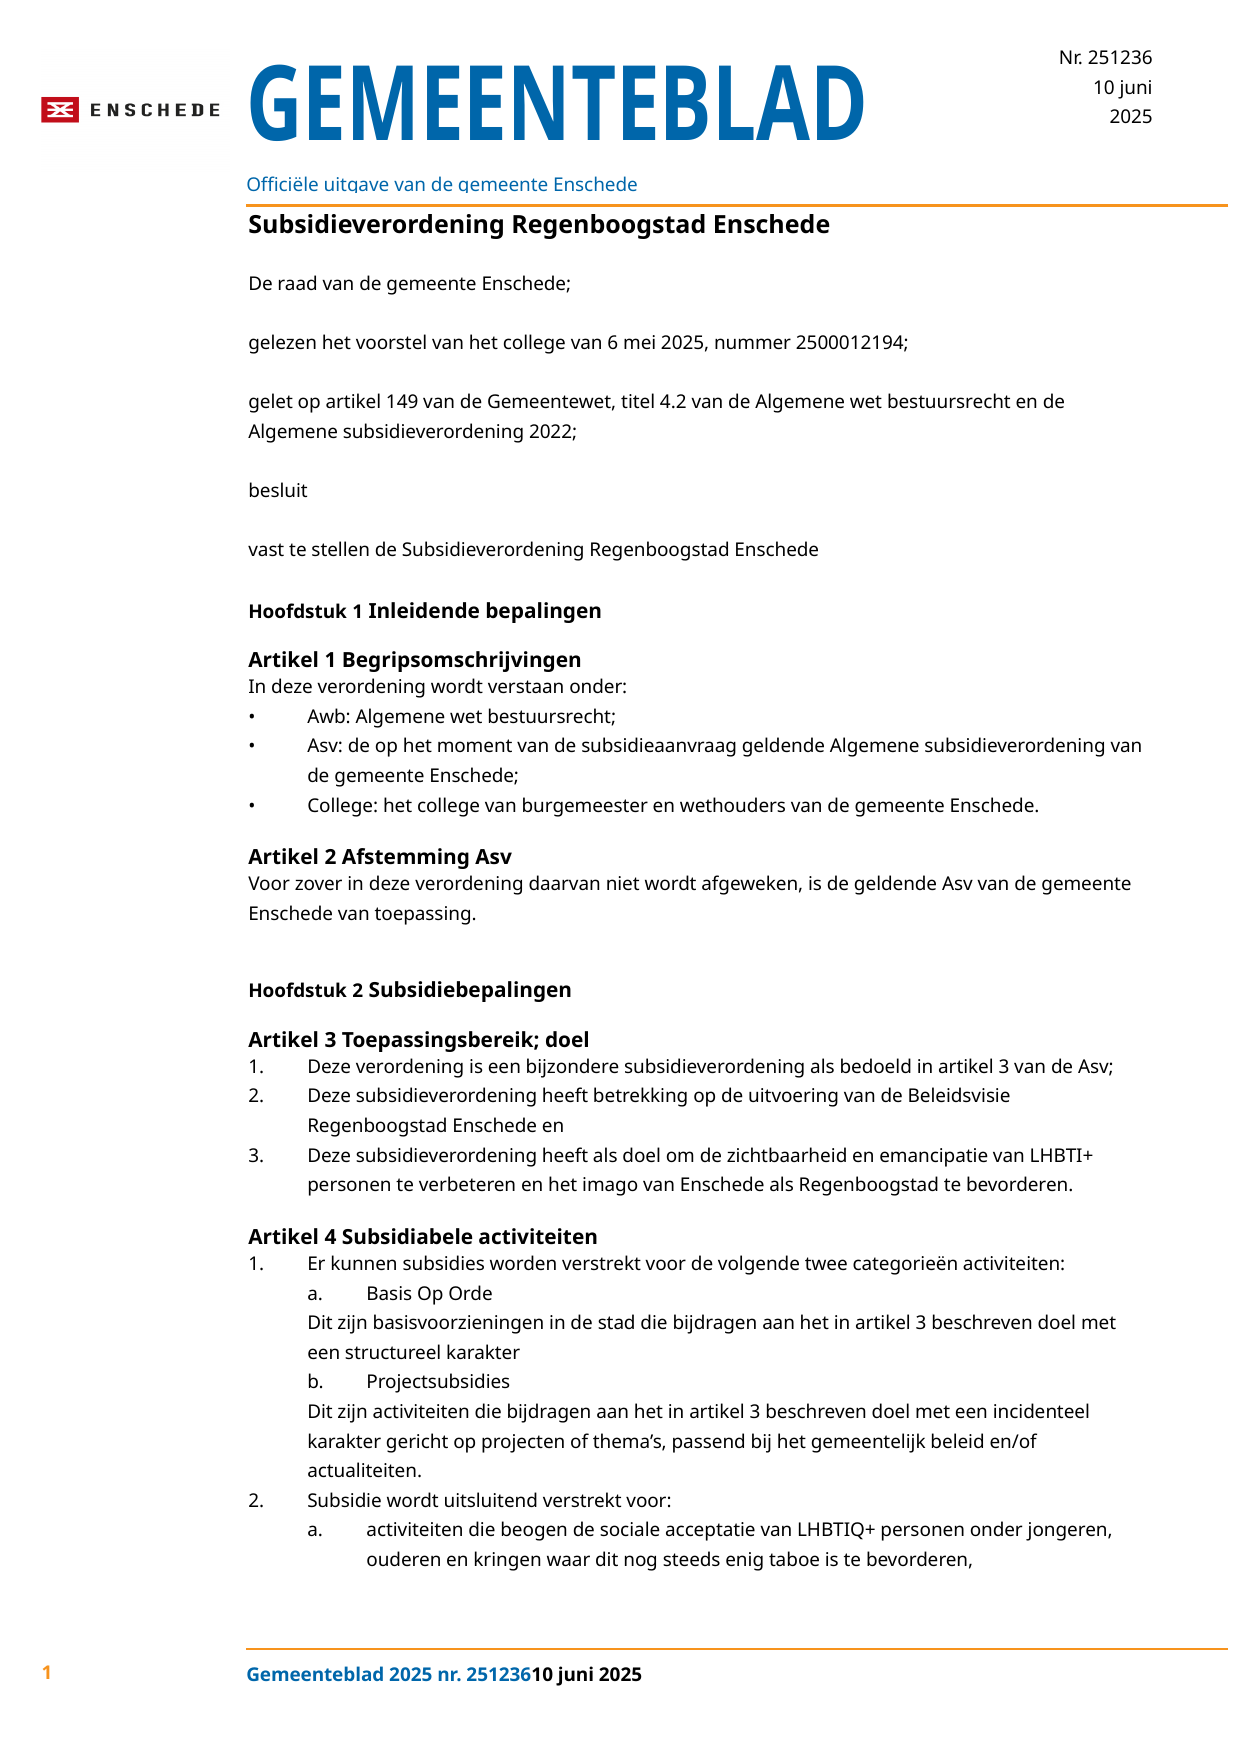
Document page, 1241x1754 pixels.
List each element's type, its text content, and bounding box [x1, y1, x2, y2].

text Subsidieverordening Regenboogstad Enschede [248, 207, 1152, 241]
list Dit zijn basisvoorzieningen in de stad die bijdragen aan het in artikel 3 beschreven doel met een structureel karakter [248, 1309, 1152, 1365]
list Asv: de op het moment van de subsidieaanvraag geldende Algemene subsidieverordening van de gemeente Enschede; [248, 733, 1152, 788]
picture [41, 47, 231, 172]
text vast te stellen de Subsidieverordening Regenboogstad Enschede [248, 537, 1152, 562]
list Deze subsidieverordening heeft als doel om de zichtbaarheid en emancipatie van LHBTI+ personen te verbeteren en het imago van Enschede als Regenboogstad te bevorderen. [248, 1142, 1152, 1197]
text Hoofdstuk 1 Inleidende bepalingen [248, 596, 1152, 624]
text Artikel 1 Begripsomschrijvingen [248, 645, 1152, 673]
text De raad van de gemeente Enschede; [248, 270, 1152, 296]
list Awb: Algemene wet bestuursrecht; [248, 703, 1152, 729]
list College: het college van burgemeester en wethouders van de gemeente Enschede. [248, 792, 1152, 817]
text Artikel 2 Afstemming Asv [248, 842, 1152, 871]
text gelezen het voorstel van het college van 6 mei 2025, nummer 2500012194; [248, 329, 1152, 355]
list Projectsubsidies [307, 1369, 1152, 1394]
text Hoofdstuk 2 Subsidiebepalingen [248, 975, 1152, 1004]
text In deze verordening wordt verstaan onder: [248, 673, 1152, 699]
text besluit [248, 477, 1152, 503]
list Dit zijn activiteiten die bijdragen aan het in artikel 3 beschreven doel met een incidenteel karakter gericht op projecten of thema’s, passend bij het gemeentelijk beleid en/of actualiteiten. [248, 1398, 1152, 1483]
list activiteiten die beogen de sociale acceptatie van LHBTIQ+ personen onder jongeren, ouderen en kringen waar dit nog steeds enig taboe is te bevorderen, [307, 1517, 1152, 1572]
text Artikel 4 Subsidiabele activiteiten [248, 1222, 1152, 1250]
list Basis Op Orde [307, 1280, 1152, 1306]
text gelet op artikel 149 van de Gemeentewet, titel 4.2 van de Algemene wet bestuursrecht en de Algemene subsidieverordening 2022; [248, 389, 1152, 444]
text Artikel 3 Toepassingsbereik; doel [248, 1025, 1152, 1053]
list Deze verordening is een bijzondere subsidieverordening als bedoeld in artikel 3 van de Asv; [248, 1053, 1152, 1079]
list Subsidie wordt uitsluitend verstrekt voor: [248, 1487, 1152, 1513]
list Deze subsidieverordening heeft betrekking op de uitvoering van de Beleidsvisie Regenboogstad Enschede en [248, 1083, 1152, 1138]
text Voor zover in deze verordening daarvan niet wordt afgeweken, is de geldende Asv van de gemeente Enschede van toepassing. [248, 871, 1152, 926]
list Er kunnen subsidies worden verstrekt voor de volgende twee categorieën activiteiten: [248, 1250, 1152, 1276]
